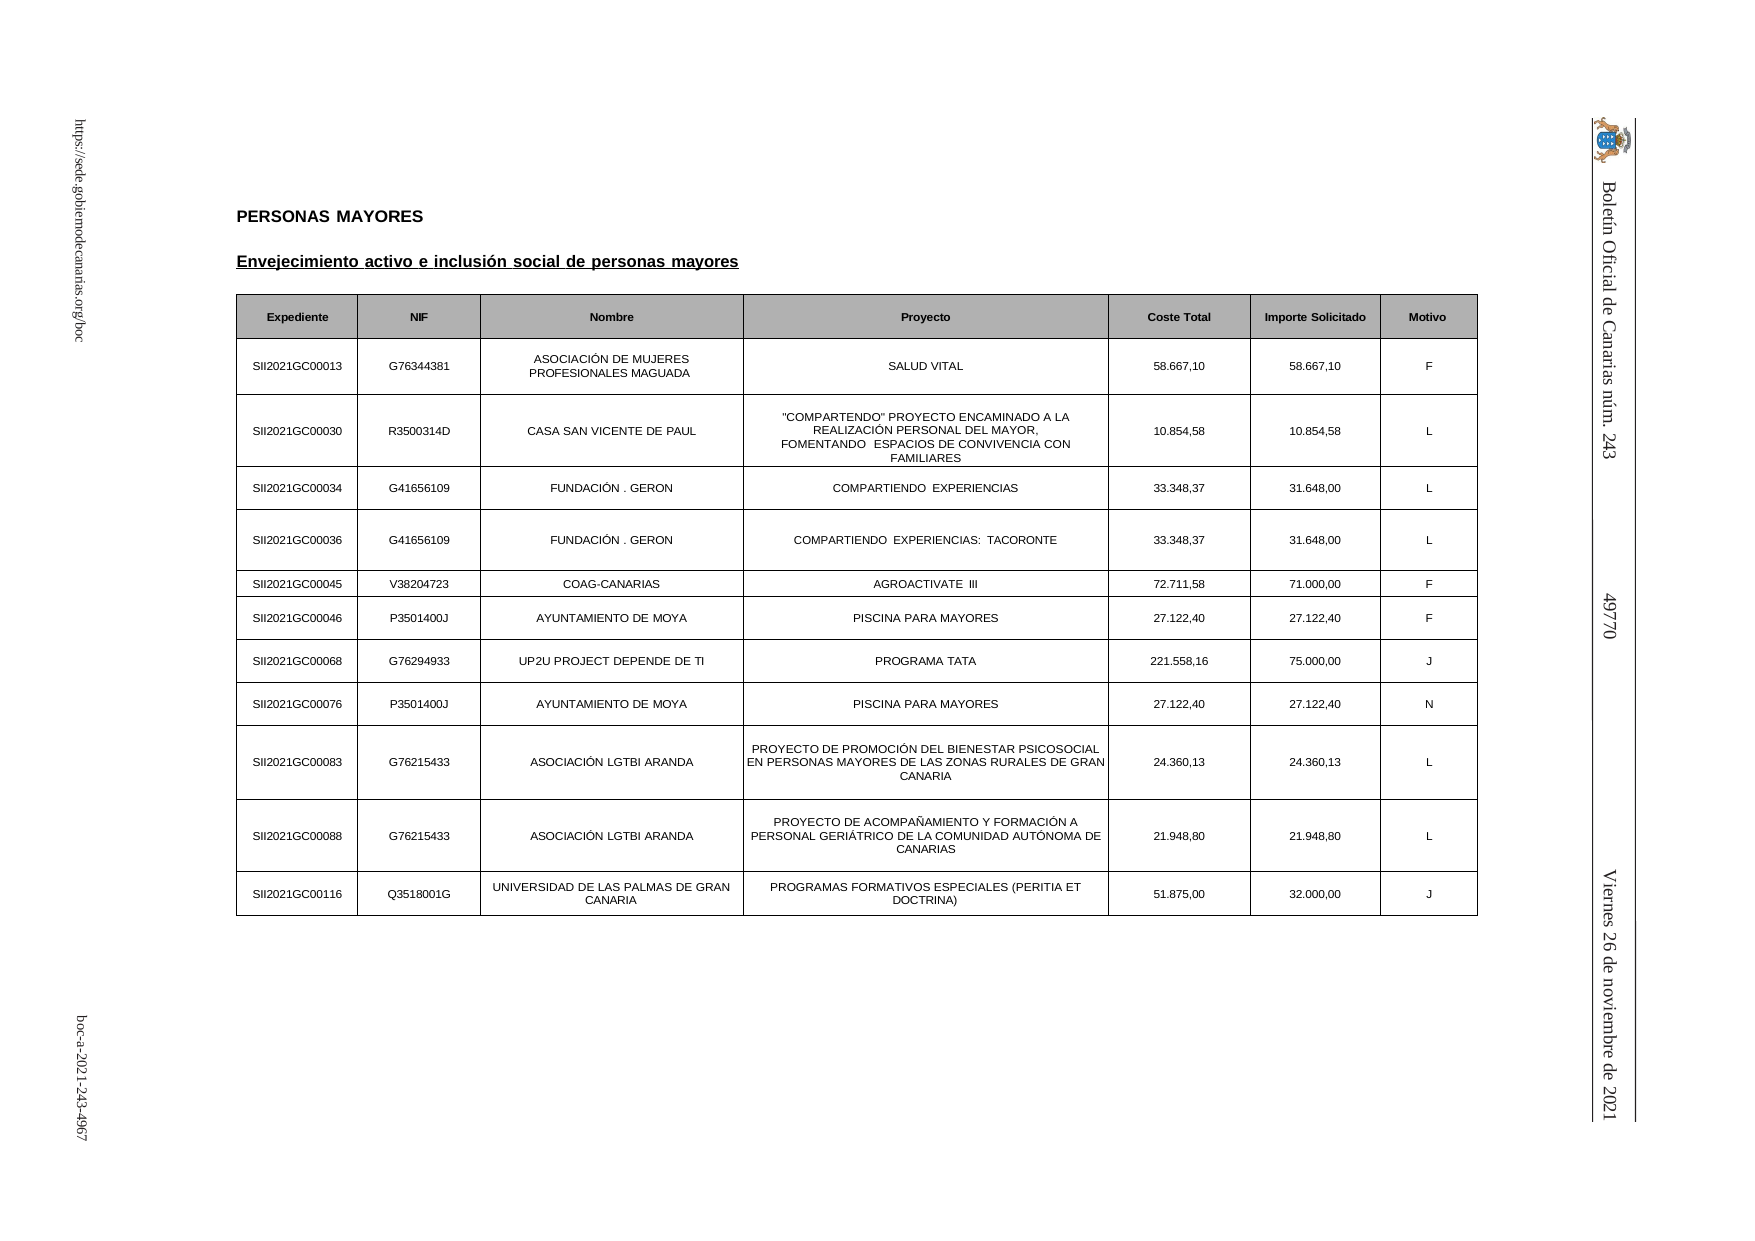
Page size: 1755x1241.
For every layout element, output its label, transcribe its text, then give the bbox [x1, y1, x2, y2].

table_cell L [1381, 726, 1477, 799]
table_header Coste Total [1109, 295, 1250, 338]
table_cell UP2U PROJECT DEPENDE DE TI [481, 640, 743, 682]
table_cell AYUNTAMIENTO DE MOYA [481, 683, 743, 725]
table_cell 72.711,58 [1109, 571, 1250, 596]
table_cell SII2021GC00083 [237, 726, 357, 799]
table_cell 221.558,16 [1109, 640, 1250, 682]
table_cell G76344381 [358, 339, 480, 394]
text Viernes 26 de noviembre de 2021 [1600, 869, 1621, 1124]
table_cell G76215433 [358, 726, 480, 799]
table_header NIF [358, 295, 480, 338]
table_cell SII2021GC00013 [237, 339, 357, 394]
table_cell SII2021GC00088 [237, 800, 357, 871]
table_cell COAG-CANARIAS [481, 571, 743, 596]
table_cell SALUD VITAL [744, 339, 1108, 394]
table_cell F [1381, 571, 1477, 596]
table_cell 10.854,58 [1251, 395, 1380, 466]
table_cell AGROACTIVATE III [744, 571, 1108, 596]
table_cell 24.360,13 [1109, 726, 1250, 799]
text Envejecimiento activo e inclusión social de personas mayores [236, 252, 1502, 271]
table_cell 31.648,00 [1251, 510, 1380, 570]
table_cell 71.000,00 [1251, 571, 1380, 596]
table_cell J [1381, 872, 1477, 915]
table_cell J [1381, 640, 1477, 682]
table_cell "COMPARTENDO" PROYECTO ENCAMINADO A LA REALIZACIÓN PERSONAL DEL MAYOR, FOMENTANDO ESPACIOS DE CONVIVENCIA CON FAMILIARES [744, 395, 1108, 466]
table_cell F [1381, 597, 1477, 639]
table_header Importe Solicitado [1251, 295, 1380, 338]
text https://sede.gobiernodecanarias.org/boc [72, 119, 89, 352]
table_cell 75.000,00 [1251, 640, 1380, 682]
table_cell 58.667,10 [1251, 339, 1380, 394]
table_cell 33.348,37 [1109, 510, 1250, 570]
table_header Proyecto [744, 295, 1108, 338]
table_cell SII2021GC00076 [237, 683, 357, 725]
table_cell COMPARTIENDO EXPERIENCIAS: TACORONTE [744, 510, 1108, 570]
table_cell V38204723 [358, 571, 480, 596]
table_cell 27.122,40 [1251, 683, 1380, 725]
table_cell 51.875,00 [1109, 872, 1250, 915]
table_cell 31.648,00 [1251, 467, 1380, 509]
table_cell SII2021GC00116 [237, 872, 357, 915]
table_cell SII2021GC00068 [237, 640, 357, 682]
table_cell PROGRAMA TATA [744, 640, 1108, 682]
table_cell P3501400J [358, 683, 480, 725]
table_header Nombre [481, 295, 743, 338]
table_cell 21.948,80 [1109, 800, 1250, 871]
table_cell SII2021GC00046 [237, 597, 357, 639]
table_cell AYUNTAMIENTO DE MOYA [481, 597, 743, 639]
table_cell 27.122,40 [1251, 597, 1380, 639]
table_cell ASOCIACIÓN LGTBI ARANDA [481, 800, 743, 871]
table_cell 21.948,80 [1251, 800, 1380, 871]
text 49770 [1600, 593, 1621, 642]
table_cell PROYECTO DE ACOMPAÑAMIENTO Y FORMACIÓN A PERSONAL GERIÁTRICO DE LA COMUNIDAD AUTÓNOMA DE CANARIAS [744, 800, 1108, 871]
table_cell N [1381, 683, 1477, 725]
text Boletín Oficial de Canarias núm. 243 [1599, 181, 1621, 462]
table_cell PISCINA PARA MAYORES [744, 683, 1108, 725]
table_cell PROYECTO DE PROMOCIÓN DEL BIENESTAR PSICOSOCIAL EN PERSONAS MAYORES DE LAS ZONAS RURALES DE GRAN CANARIA [744, 726, 1108, 799]
table_cell PROGRAMAS FORMATIVOS ESPECIALES (PERITIA ET DOCTRINA) [744, 872, 1108, 915]
table_cell 10.854,58 [1109, 395, 1250, 466]
table_cell F [1381, 339, 1477, 394]
table_cell CASA SAN VICENTE DE PAUL [481, 395, 743, 466]
table_cell ASOCIACIÓN LGTBI ARANDA [481, 726, 743, 799]
table_cell G76215433 [358, 800, 480, 871]
table_cell L [1381, 510, 1477, 570]
table_cell FUNDACIÓN . GERON [481, 510, 743, 570]
table_cell 24.360,13 [1251, 726, 1380, 799]
table_cell L [1381, 395, 1477, 466]
text boc-a-2021-243-4967 [74, 1016, 91, 1145]
table_cell 58.667,10 [1109, 339, 1250, 394]
table_cell 32.000,00 [1251, 872, 1380, 915]
table_header Expediente [237, 295, 357, 338]
table_cell SII2021GC00036 [237, 510, 357, 570]
table_cell Q3518001G [358, 872, 480, 915]
text PERSONAS MAYORES [236, 207, 1502, 226]
table_cell L [1381, 467, 1477, 509]
table_cell 33.348,37 [1109, 467, 1250, 509]
table_header Motivo [1381, 295, 1477, 338]
table_cell SII2021GC00045 [237, 571, 357, 596]
table_cell PISCINA PARA MAYORES [744, 597, 1108, 639]
table_cell R3500314D [358, 395, 480, 466]
table_cell 27.122,40 [1109, 683, 1250, 725]
table_cell G76294933 [358, 640, 480, 682]
table_cell P3501400J [358, 597, 480, 639]
table_cell FUNDACIÓN . GERON [481, 467, 743, 509]
table_cell 27.122,40 [1109, 597, 1250, 639]
table_cell ASOCIACIÓN DE MUJERES PROFESIONALES MAGUADA [481, 339, 743, 394]
table_cell UNIVERSIDAD DE LAS PALMAS DE GRAN CANARIA [481, 872, 743, 915]
table_cell SII2021GC00030 [237, 395, 357, 466]
table_cell L [1381, 800, 1477, 871]
table_cell G41656109 [358, 467, 480, 509]
table_cell SII2021GC00034 [237, 467, 357, 509]
table_cell G41656109 [358, 510, 480, 570]
table_cell COMPARTIENDO EXPERIENCIAS [744, 467, 1108, 509]
